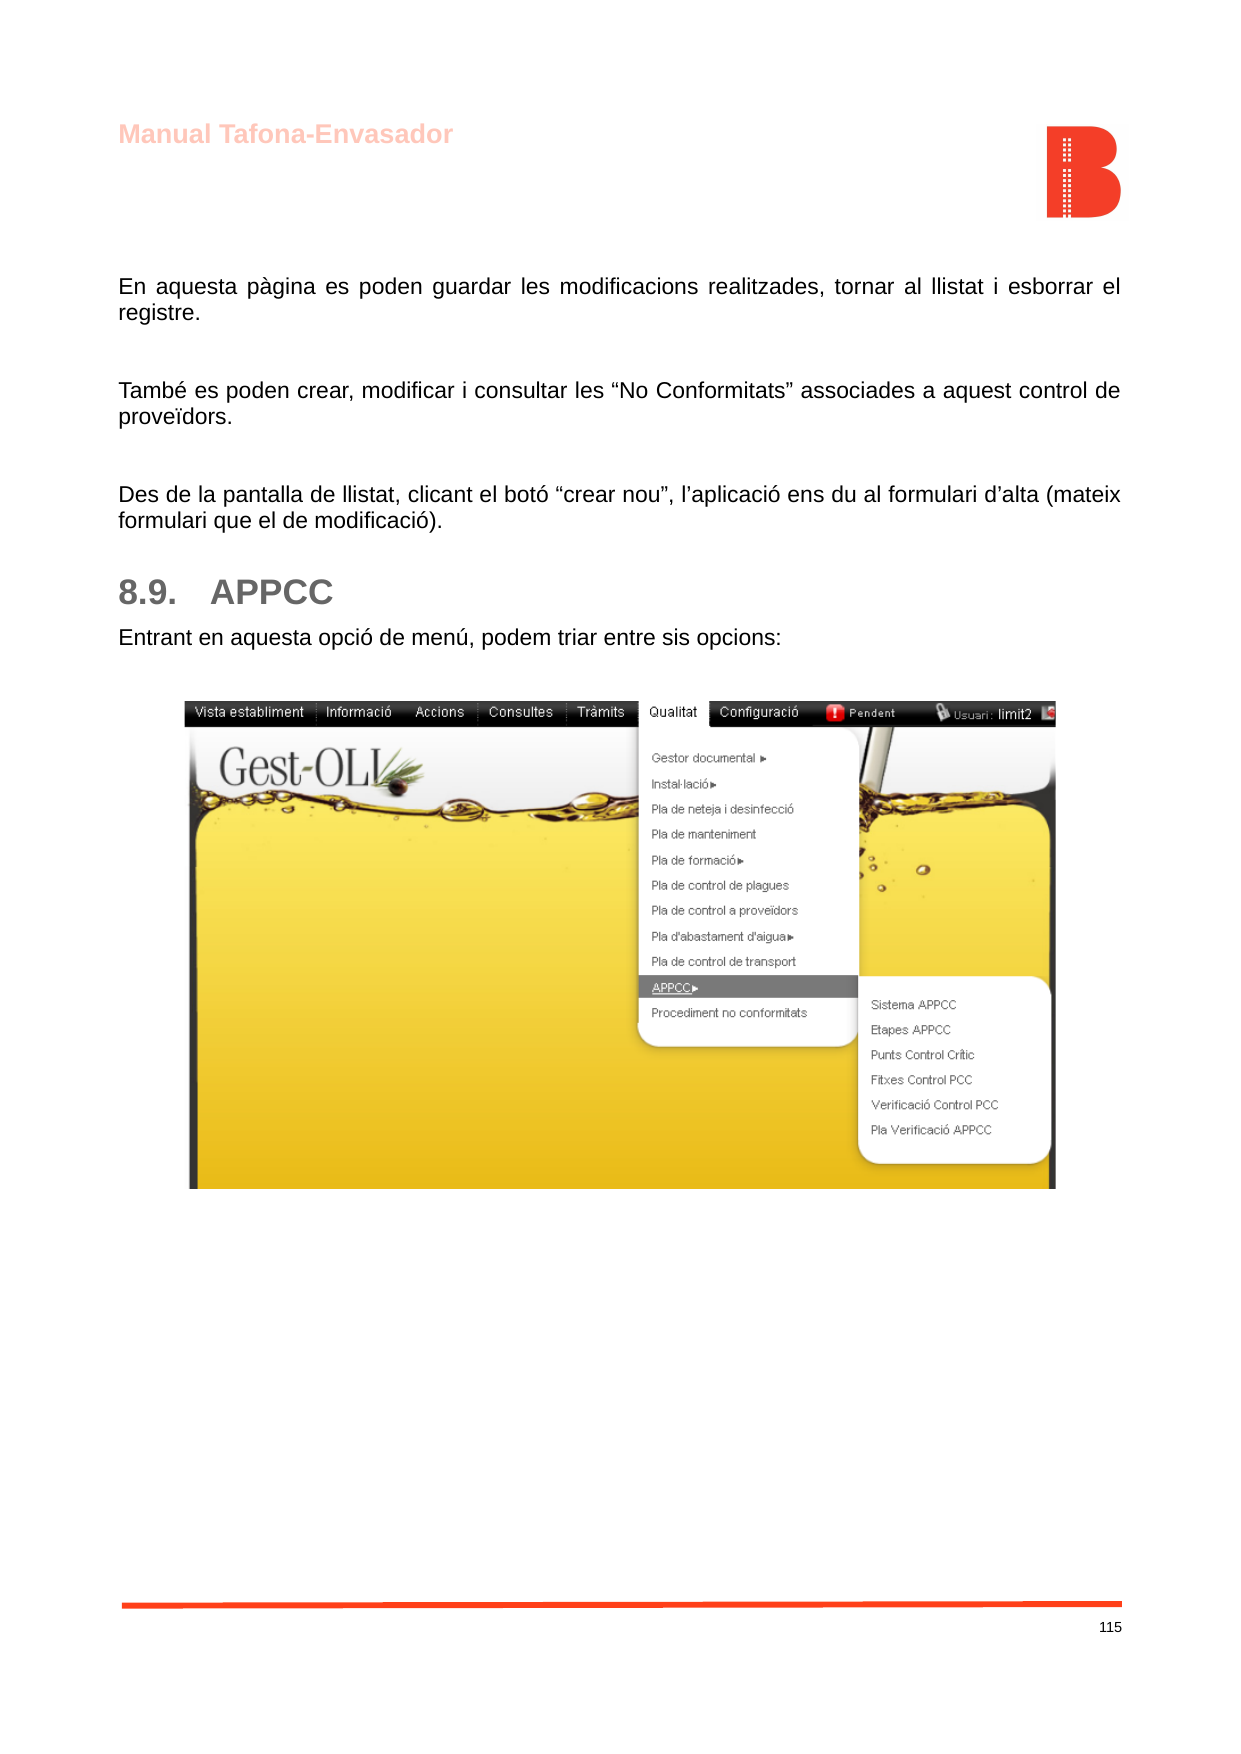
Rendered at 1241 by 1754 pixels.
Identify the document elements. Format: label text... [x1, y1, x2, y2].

picture [184, 701, 1056, 1189]
text També es poden crear, modificar i consultar les “No Conformitats” associades a aquest control de proveïdors. [118, 377, 1122, 429]
subtitle APPCC [118, 571, 1122, 612]
picture [1036, 124, 1130, 221]
text Entrant en aquesta opció de menú, podem triar entre sis opcions: [118, 624, 1122, 651]
text Des de la pantalla de llistat, clicant el botó “crear nou”, l’aplicació ens du al formulari d’alta (mateix formulari que el de modificació). [118, 481, 1122, 533]
text En aquesta pàgina es poden guardar les modificacions realitzades, tornar al llistat i esborrar el registre. [118, 273, 1122, 325]
